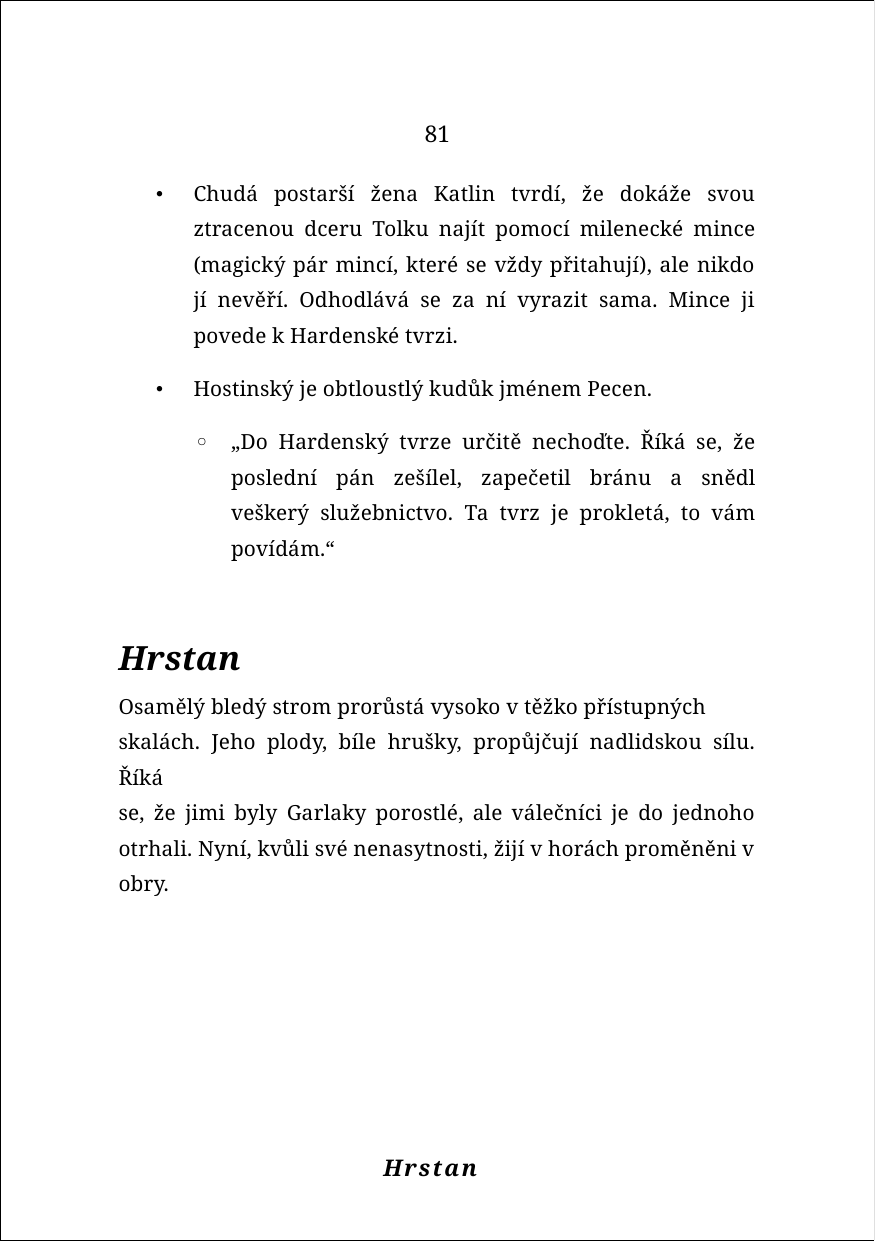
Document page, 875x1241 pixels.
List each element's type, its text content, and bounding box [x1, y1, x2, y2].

text Osamělý bledý strom prorůstá vysoko v těžko přístupných skalách. Jeho plody, bíle hrušky, propůjčují nadlidskou sílu. Říká se, že jimi byly Garlaky porostlé, ale válečníci je do jednoho otrhali. Nyní, kvůli své nenasytnosti, žijí v horách proměněni v obry. [118, 692, 756, 898]
list Chudá postarší žena Katlin tvrdí, že dokáže svou ztracenou dceru Tolku najít pomocí milenecké mince (magický pár mincí, které se vždy přitahují), ale nikdo jí nevěří. Odhodlává se za ní vyrazit sama. Mince ji povede k Hardenské tvrzi. [156, 179, 756, 349]
list „Do Hardenský tvrze určitě nechoďte. Říká se, že poslední pán zešílel, zapečetil bránu a snědl veškerý služebnictvo. Ta tvrz je prokletá, to vám povídám.“ [193, 427, 756, 562]
subtitle Hrstan [118, 634, 756, 680]
list Hostinský je obtloustlý kudůk jménem Pecen. [156, 374, 756, 403]
